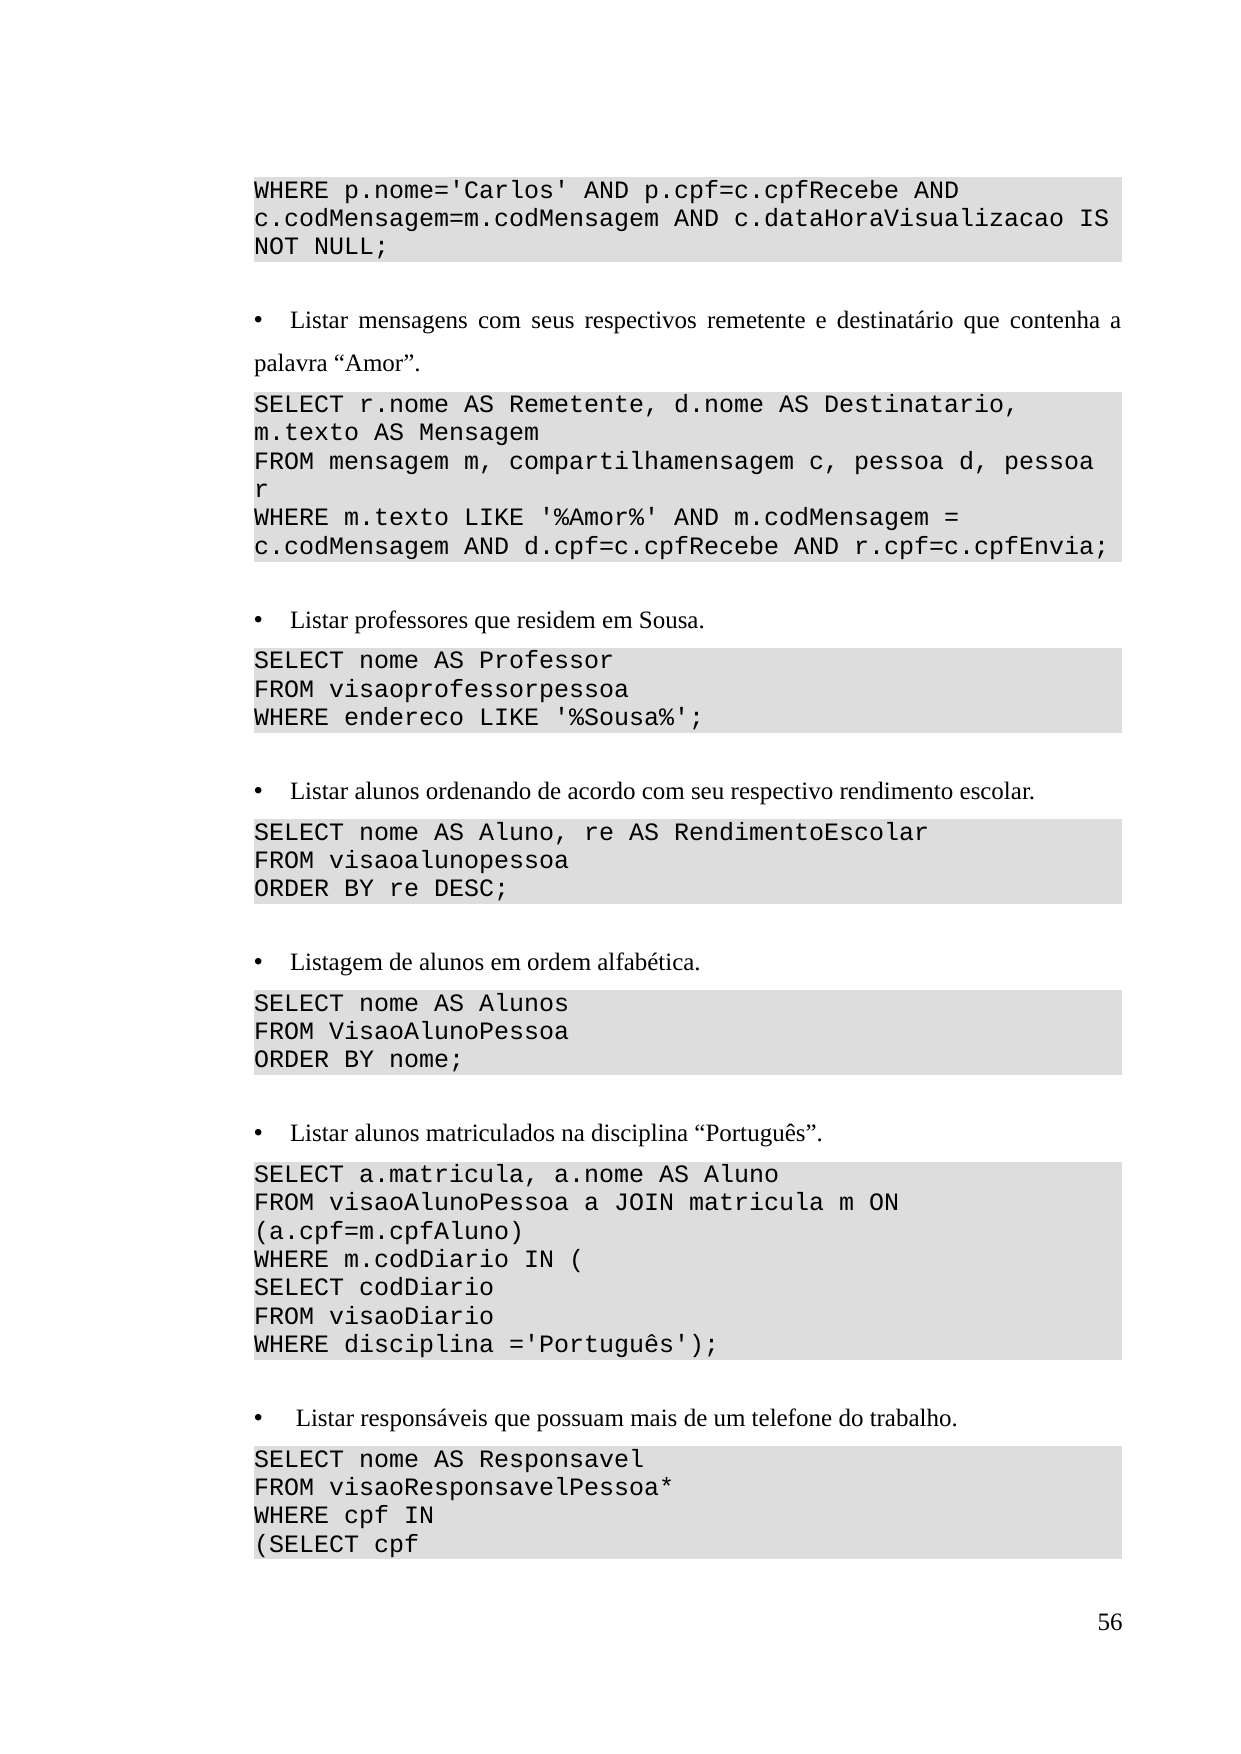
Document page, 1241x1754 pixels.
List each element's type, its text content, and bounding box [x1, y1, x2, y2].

text SELECT nome AS Responsavel [254, 1446, 1122, 1474]
text SELECT codDiario [254, 1275, 1122, 1303]
list Listar professores que residem em Sousa. [254, 605, 1122, 633]
text SELECT r.nome AS Remetente, d.nome AS Destinatario, m.texto AS Mensagem [254, 392, 1122, 448]
text FROM visaoResponsavelPessoa* [254, 1474, 1122, 1503]
text WHERE p.nome='Carlos' AND p.cpf=c.cpfRecebe AND c.codMensagem=m.codMensagem AND c.dataHoraVisualizacao IS NOT NULL; [254, 177, 1122, 262]
text WHERE cpf IN [254, 1503, 1122, 1531]
text FROM mensagem m, compartilhamensagem c, pessoa d, pessoa r [254, 448, 1122, 505]
list Listar alunos matriculados na disciplina “Português”. [254, 1118, 1122, 1147]
text SELECT nome AS Alunos [254, 990, 1122, 1019]
text FROM visaoDiario [254, 1303, 1122, 1332]
text SELECT nome AS Professor [254, 648, 1122, 676]
text ORDER BY nome; [254, 1047, 1122, 1075]
text WHERE m.codDiario IN ( [254, 1247, 1122, 1275]
text FROM visaoprofessorpessoa [254, 676, 1122, 704]
text FROM visaoalunopessoa [254, 847, 1122, 876]
text SELECT a.matricula, a.nome AS Aluno [254, 1162, 1122, 1190]
text WHERE disciplina ='Português'); [254, 1332, 1122, 1360]
list Listagem de alunos em ordem alfabética. [254, 947, 1122, 976]
text FROM visaoAlunoPessoa a JOIN matricula m ON (a.cpf=m.cpfAluno) [254, 1190, 1122, 1247]
text ORDER BY re DESC; [254, 876, 1122, 904]
text (SELECT cpf [254, 1531, 1122, 1559]
text SELECT nome AS Aluno, re AS RendimentoEscolar [254, 819, 1122, 847]
list Listar mensagens com seus respectivos remetente e destinatário que contenha a palavra “Amor”. [254, 305, 1122, 377]
text WHERE endereco LIKE '%Sousa%'; [254, 704, 1122, 733]
list Listar alunos ordenando de acordo com seu respectivo rendimento escolar. [254, 776, 1122, 805]
text WHERE m.texto LIKE '%Amor%' AND m.codMensagem = c.codMensagem AND d.cpf=c.cpfRecebe AND r.cpf=c.cpfEnvia; [254, 505, 1122, 562]
list Listar responsáveis que possuam mais de um telefone do trabalho. [254, 1403, 1122, 1432]
text FROM VisaoAlunoPessoa [254, 1019, 1122, 1047]
